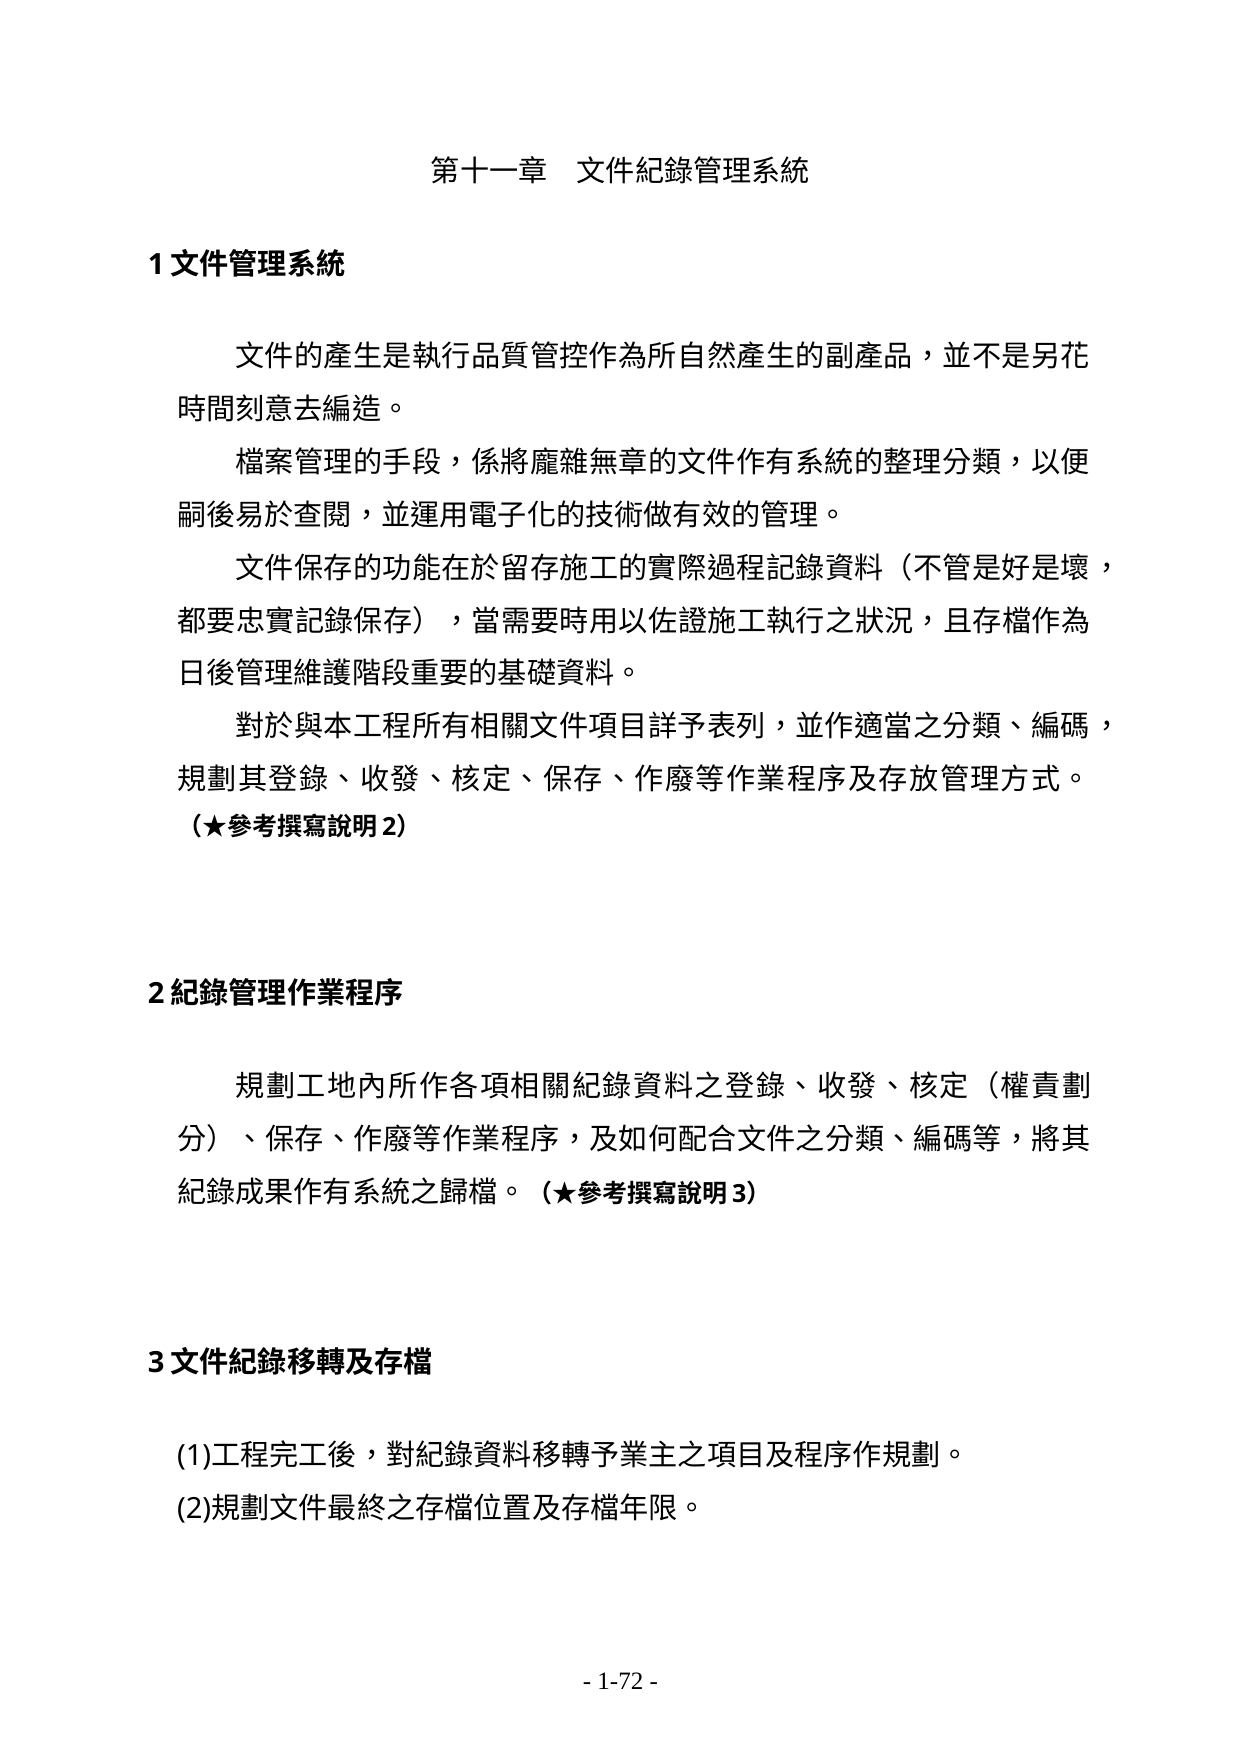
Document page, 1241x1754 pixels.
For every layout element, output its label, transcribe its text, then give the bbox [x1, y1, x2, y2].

text (1)工程完工後，對紀錄資料移轉予業主之項目及程序作規劃。 [177, 1432, 1092, 1474]
text 規劃工地內所作各項相關紀錄資料之登錄、收發、核定（權責劃分）、保存、作廢等作業程序，及如何配合文件之分類、編碼等，將其紀錄成果作有系統之歸檔。（★參考撰寫說明3） [177, 1063, 1092, 1211]
subtitle 2紀錄管理作業程序 [148, 970, 1092, 1012]
text 檔案管理的手段，係將龐雜無章的文件作有系統的整理分類，以便嗣後易於查閱，並運用電子化的技術做有效的管理。 [177, 439, 1092, 534]
text 文件保存的功能在於留存施工的實際過程記錄資料（不管是好是壞，都要忠實記錄保存），當需要時用以佐證施工執行之狀況，且存檔作為日後管理維護階段重要的基礎資料。 [177, 544, 1092, 692]
subtitle 1文件管理系統 [148, 240, 1092, 283]
text 對於與本工程所有相關文件項目詳予表列，並作適當之分類、編碼，規劃其登錄、收發、核定、保存、作廢等作業程序及存放管理方式。（★參考撰寫說明2） [177, 703, 1092, 843]
text (2)規劃文件最終之存檔位置及存檔年限。 [177, 1484, 1092, 1527]
subtitle 第十一章 文件紀錄管理系統 [148, 148, 1092, 190]
subtitle 3文件紀錄移轉及存檔 [148, 1339, 1092, 1381]
text 文件的產生是執行品質管控作為所自然產生的副產品，並不是另花時間刻意去編造。 [177, 333, 1092, 428]
